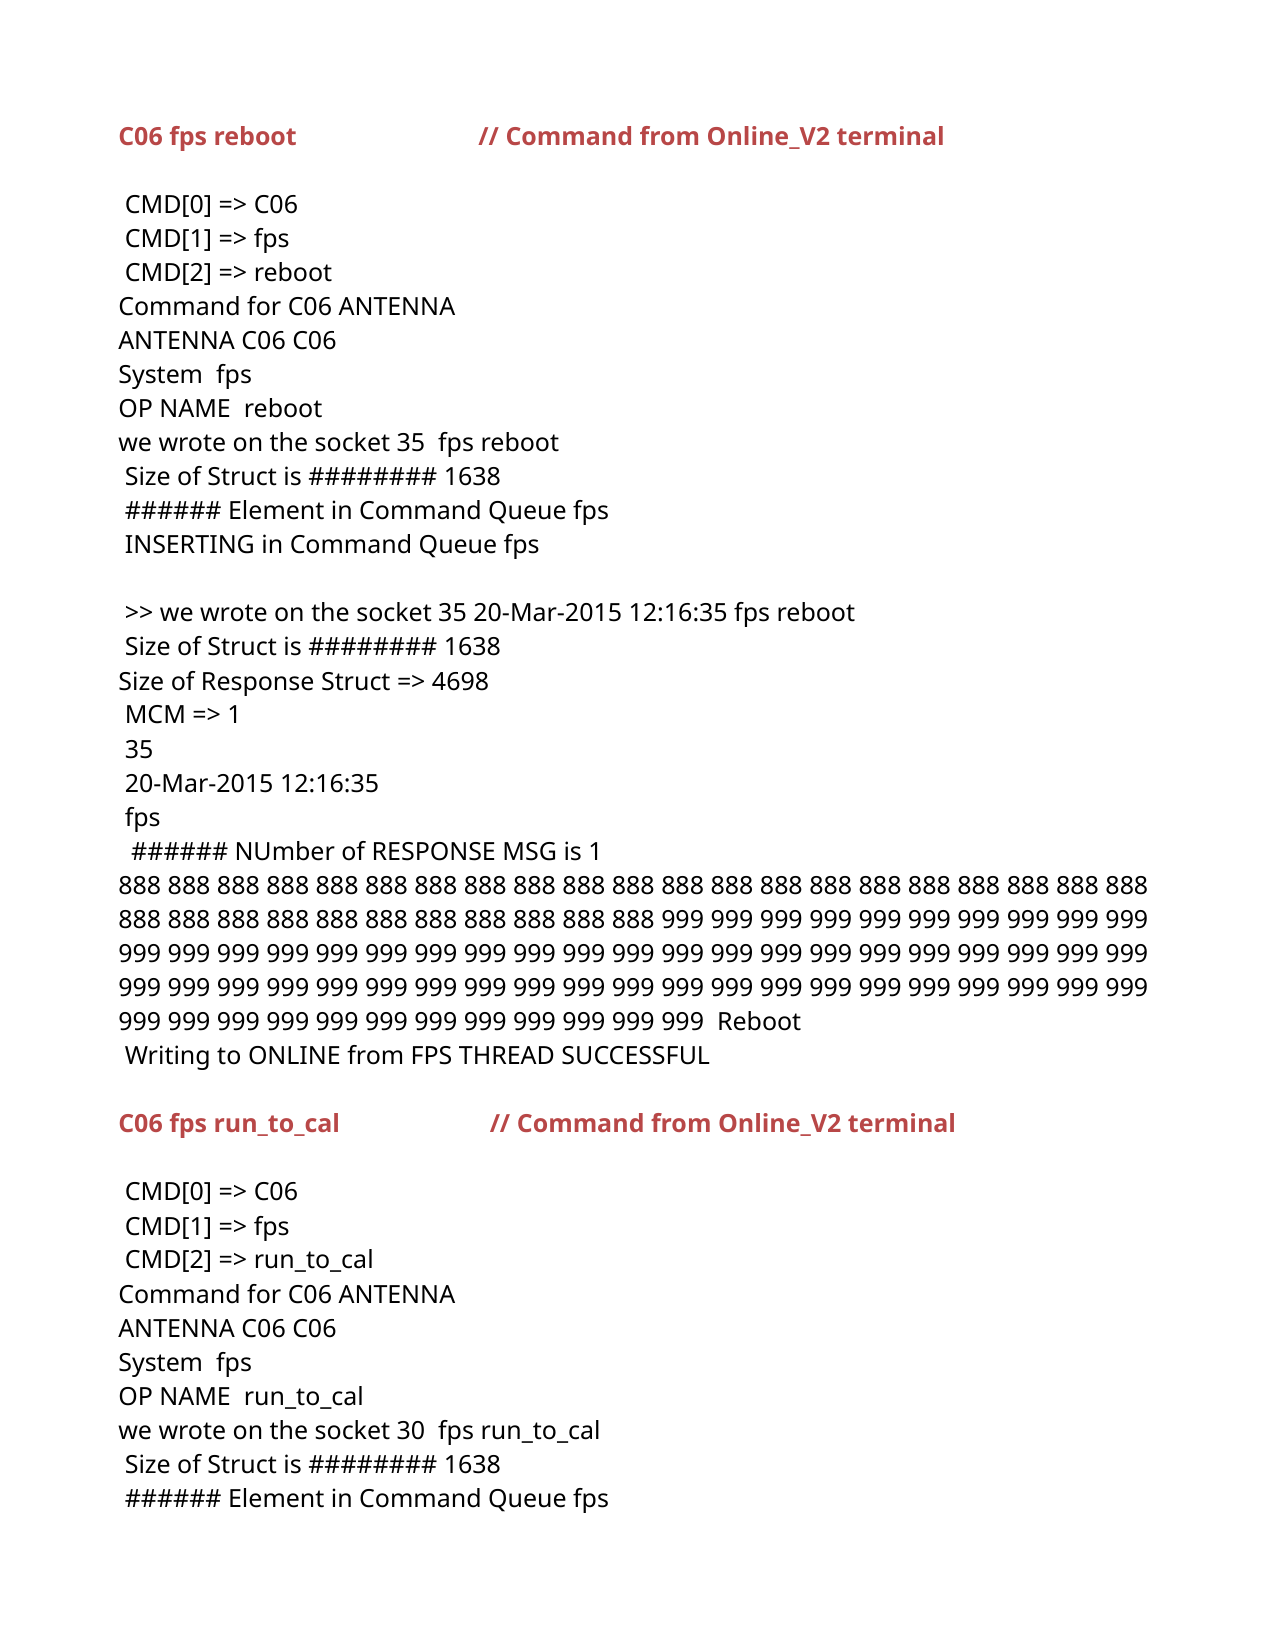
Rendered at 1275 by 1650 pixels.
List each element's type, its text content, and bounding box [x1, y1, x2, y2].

text CMD[1] => fps [118, 220, 1157, 254]
text MCM => 1 [118, 697, 1157, 731]
text CMD[2] => run_to_cal [118, 1242, 1157, 1276]
text Size of Struct is ######## 1638 [118, 629, 1157, 663]
text OP NAME run_to_cal [118, 1378, 1157, 1412]
text System fps [118, 1344, 1157, 1378]
text Size of Struct is ######## 1638 [118, 1447, 1157, 1481]
text ###### NUmber of RESPONSE MSG is 1 [118, 833, 1157, 867]
text INSERTING in Command Queue fps [118, 527, 1157, 561]
text Size of Struct is ######## 1638 [118, 459, 1157, 493]
text ANTENNA C06 C06 [118, 1310, 1157, 1344]
text Writing to ONLINE from FPS THREAD SUCCESSFUL [118, 1038, 1157, 1072]
text OP NAME reboot [118, 391, 1157, 425]
text C06 fps run_to_cal // Command from Online_V2 terminal [118, 1106, 1157, 1140]
text 35 [118, 731, 1157, 765]
text CMD[0] => C06 [118, 1174, 1157, 1208]
text C06 fps reboot // Command from Online_V2 terminal [118, 118, 1157, 152]
text Command for C06 ANTENNA [118, 288, 1157, 322]
text Command for C06 ANTENNA [118, 1276, 1157, 1310]
text Size of Response Struct => 4698 [118, 663, 1157, 697]
text 20-Mar-2015 12:16:35 [118, 765, 1157, 799]
text ANTENNA C06 C06 [118, 322, 1157, 357]
text >> we wrote on the socket 35 20-Mar-2015 12:16:35 fps reboot [118, 595, 1157, 629]
text CMD[2] => reboot [118, 254, 1157, 288]
text fps [118, 799, 1157, 833]
text we wrote on the socket 35 fps reboot [118, 425, 1157, 459]
text System fps [118, 357, 1157, 391]
text ###### Element in Command Queue fps [118, 1481, 1157, 1515]
text CMD[0] => C06 [118, 186, 1157, 220]
text we wrote on the socket 30 fps run_to_cal [118, 1412, 1157, 1447]
text ###### Element in Command Queue fps [118, 493, 1157, 527]
text CMD[1] => fps [118, 1208, 1157, 1242]
text 888 888 888 888 888 888 888 888 888 888 888 888 888 888 888 888 888 888 888 888 888 888 888 888 888 888 888 888 888 888 888 888 999 999 999 999 999 999 999 999 999 999 999 999 999 999 999 999 999 999 999 999 999 999 999 999 999 999 999 999 999 999 999 999 999 999 999 999 999 999 999 999 999 999 999 999 999 999 999 999 999 999 999 999 999 999 999 999 999 999 999 999 999 999 999 999 Reboot [118, 867, 1157, 1038]
